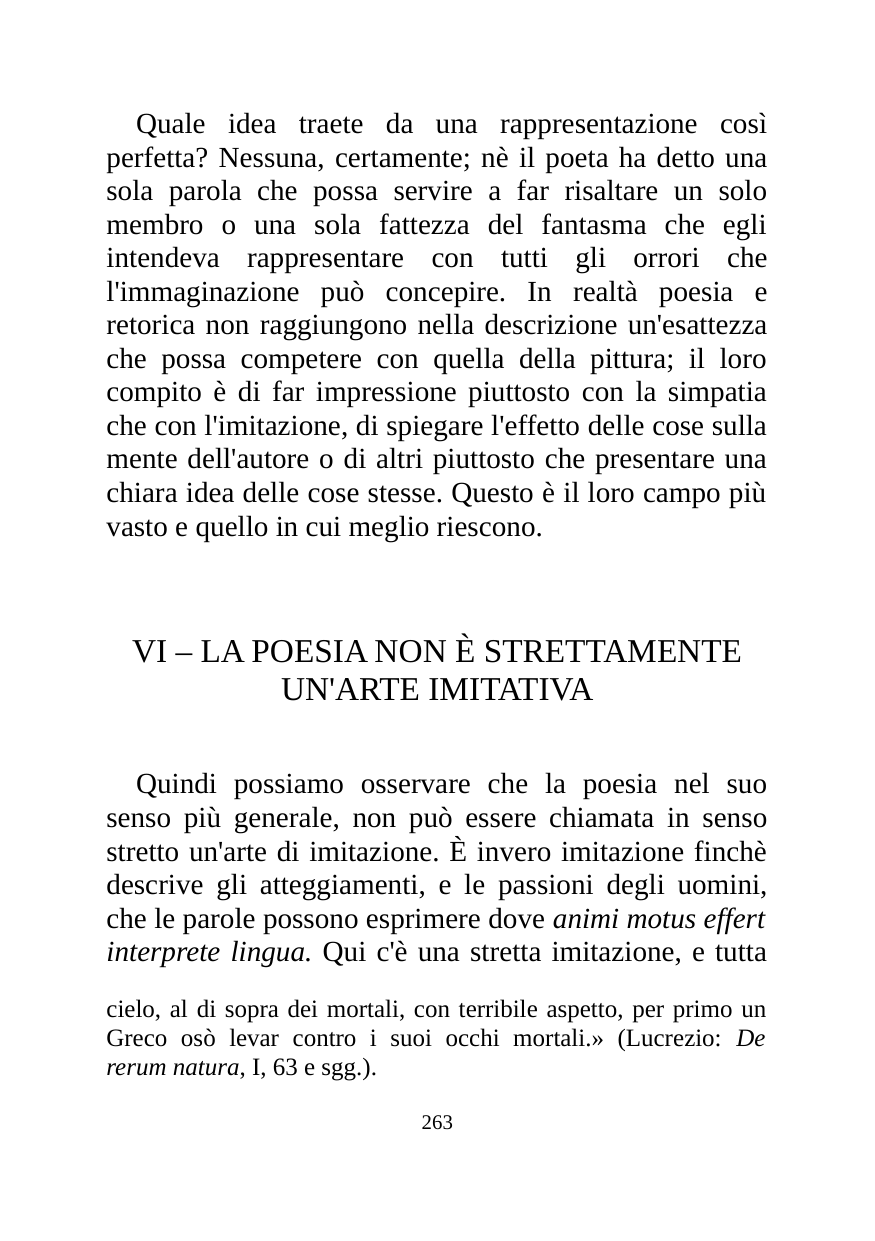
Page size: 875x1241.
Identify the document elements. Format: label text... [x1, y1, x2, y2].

text Quale idea traete da una rappresentazione così perfetta? Nessuna, certamente; nè il poeta ha detto una sola parola che possa servire a far risaltare un solo membro o una sola fattezza del fantasma che egli intendeva rappresentare con tutti gli orrori che l'immaginazione può concepire. In realtà poesia e retorica non raggiungono nella descrizione un'esattezza che possa competere con quella della pittura; il loro compito è di far impressione piuttosto con la simpatia che con l'imitazione, di spiegare l'effetto delle cose sulla mente dell'autore o di altri piuttosto che presentare una chiara idea delle cose stesse. Questo è il loro campo più vasto e quello in cui meglio riescono. [106, 106, 768, 542]
subtitle VI – LA POESIA NON È STRETTAMENTE UN'ARTE IMITATIVA [106, 631, 768, 707]
text cielo, al di sopra dei mortali, con terribile aspetto, per primo un Greco osò levar contro i suoi occhi mortali.» (Lucrezio: De rerum natura, I, 63 e sgg.). [106, 994, 768, 1080]
text Quindi possiamo osservare che la poesia nel suo senso più generale, non può essere chiamata in senso stretto un'arte di imitazione. È invero imitazione finchè descrive gli atteggiamenti, e le passioni degli uomini, che le parole possono esprimere dove animi motus effert interprete lingua. Qui c'è una stretta imitazione, e tutta [106, 767, 768, 968]
